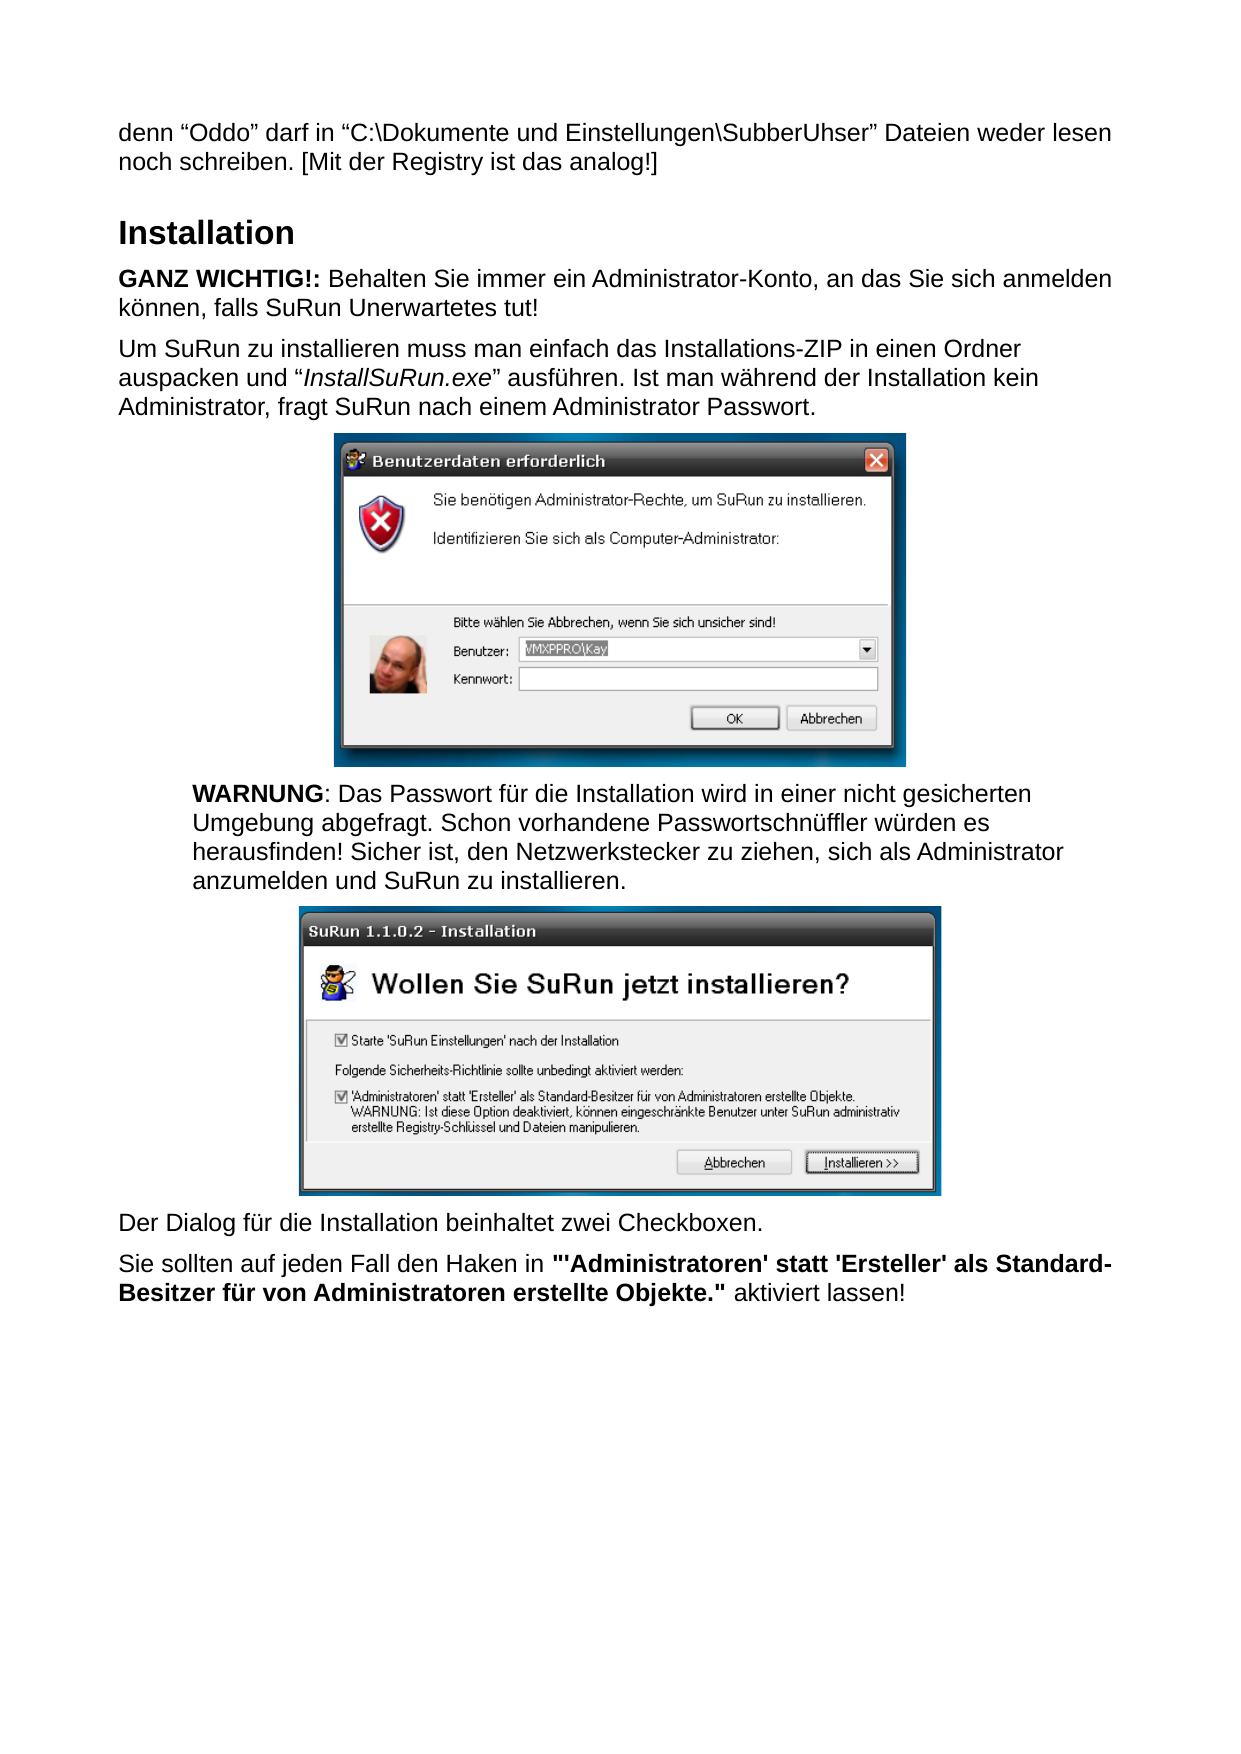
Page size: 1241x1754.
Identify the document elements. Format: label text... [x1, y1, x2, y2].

text Der Dialog für die Installation beinhaltet zwei Checkboxen. [118, 1208, 1122, 1236]
text WARNUNG: Das Passwort für die Installation wird in einer nicht gesicherten Umgebung abgefragt. Schon vorhandene Passwortschnüffler würden es herausfinden! Sicher ist, den Netzwerkstecker zu ziehen, sich als Administrator anzumelden und SuRun zu installieren. [192, 779, 1122, 894]
text Sie sollten auf jeden Fall den Haken in "'Administratoren' statt 'Ersteller' als Standard-Besitzer für von Administratoren erstellte Objekte." aktiviert lassen! [118, 1249, 1122, 1306]
subtitle Installation [118, 213, 1122, 252]
picture [333, 433, 907, 767]
text denn “Oddo” darf in “C:\Dokumente und Einstellungen\SubberUhser” Dateien weder lesen noch schreiben. [Mit der Registry ist das analog!] [118, 118, 1122, 176]
picture [298, 906, 942, 1196]
text Um SuRun zu installieren muss man einfach das Installations-ZIP in einen Ordner auspacken und “InstallSuRun.exe” ausführen. Ist man während der Installation kein Administrator, fragt SuRun nach einem Administrator Passwort. [118, 334, 1122, 421]
text GANZ WICHTIG!: Behalten Sie immer ein Administrator-Konto, an das Sie sich anmelden können, falls SuRun Unerwartetes tut! [118, 264, 1122, 322]
